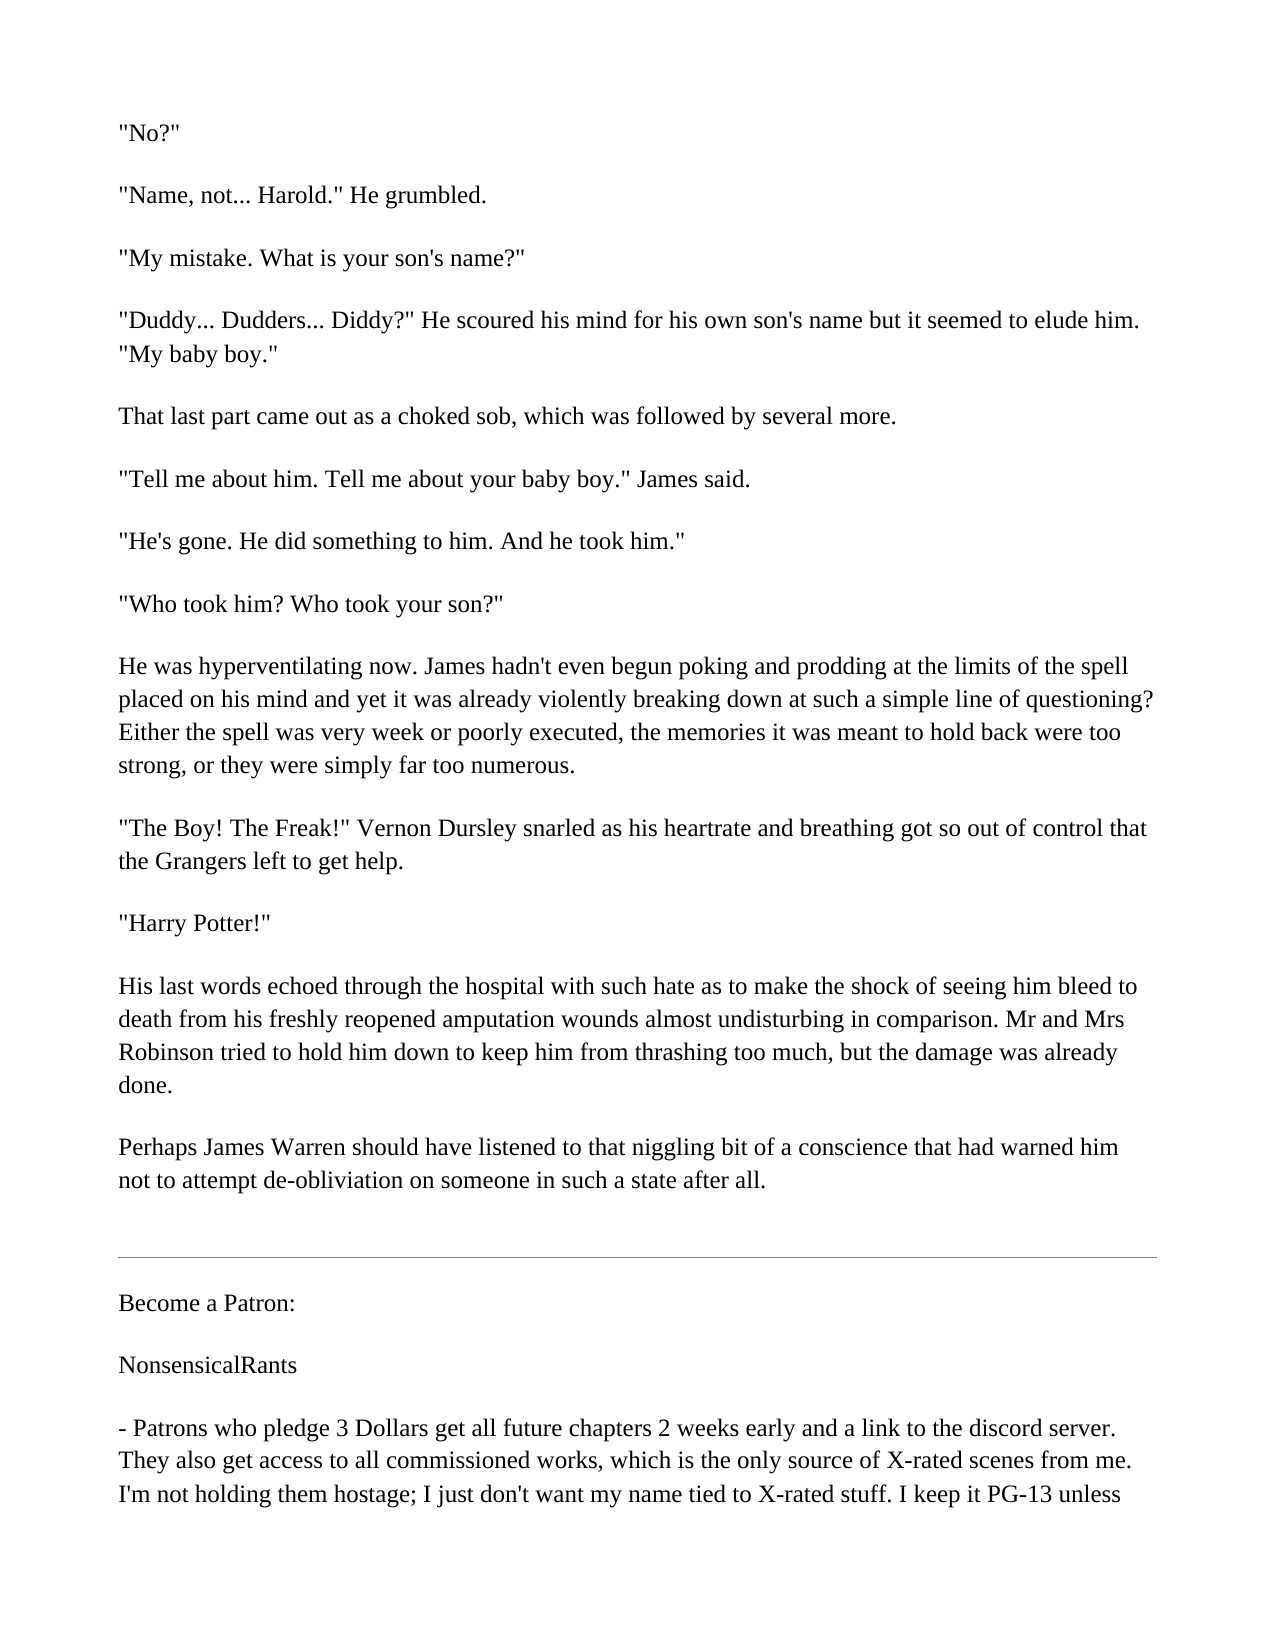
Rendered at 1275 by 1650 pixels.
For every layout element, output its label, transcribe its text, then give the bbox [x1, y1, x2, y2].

text "Tell me about him. Tell me about your baby boy." James said. [118, 464, 1157, 492]
text Perhaps James Warren should have listened to that niggling bit of a conscience that had warned him not to attempt de-obliviation on someone in such a state after all. [118, 1132, 1157, 1194]
text He was hyperventilating now. James hadn't even begun poking and prodding at the limits of the spell placed on his mind and yet it was already violently breaking down at such a simple line of questioning? Either the spell was very week or poorly executed, the memories it was meant to hold back were too strong, or they were simply far too numerous. [118, 651, 1157, 779]
text "Name, not... Harold." He grumbled. [118, 181, 1157, 209]
text That last part came out as a choked sob, which was followed by several more. [118, 401, 1157, 430]
text His last words echoed through the hospital with such hate as to make the shock of seeing him bleed to death from his freshly reopened amputation wounds almost undisturbing in comparison. Mr and Mrs Robinson tried to hold him down to keep him from thrashing too much, but the damage was already done. [118, 971, 1157, 1098]
text "Who took him? Who took your son?" [118, 589, 1157, 617]
text "Duddy... Dudders... Diddy?" He scoured his mind for his own son's name but it seemed to elude him. "My baby boy." [118, 306, 1157, 367]
text "He's gone. He did something to him. And he took him." [118, 526, 1157, 555]
text "No?" [118, 118, 1157, 147]
text "The Boy! The Freak!" Vernon Dursley snarled as his heartrate and breathing got so out of control that the Grangers left to get help. [118, 813, 1157, 874]
text - Patrons who pledge 3 Dollars get all future chapters 2 weeks early and a link to the discord server. They also get access to all commissioned works, which is the only source of X-rated scenes from me. I'm not holding them hostage; I just don't want my name tied to X-rated stuff. I keep it PG-13 unless [118, 1413, 1157, 1507]
text "My mistake. What is your son's name?" [118, 243, 1157, 272]
text "Harry Potter!" [118, 908, 1157, 937]
text Become a Patron: [118, 1288, 1157, 1316]
text NonsensicalRants [118, 1350, 1157, 1379]
